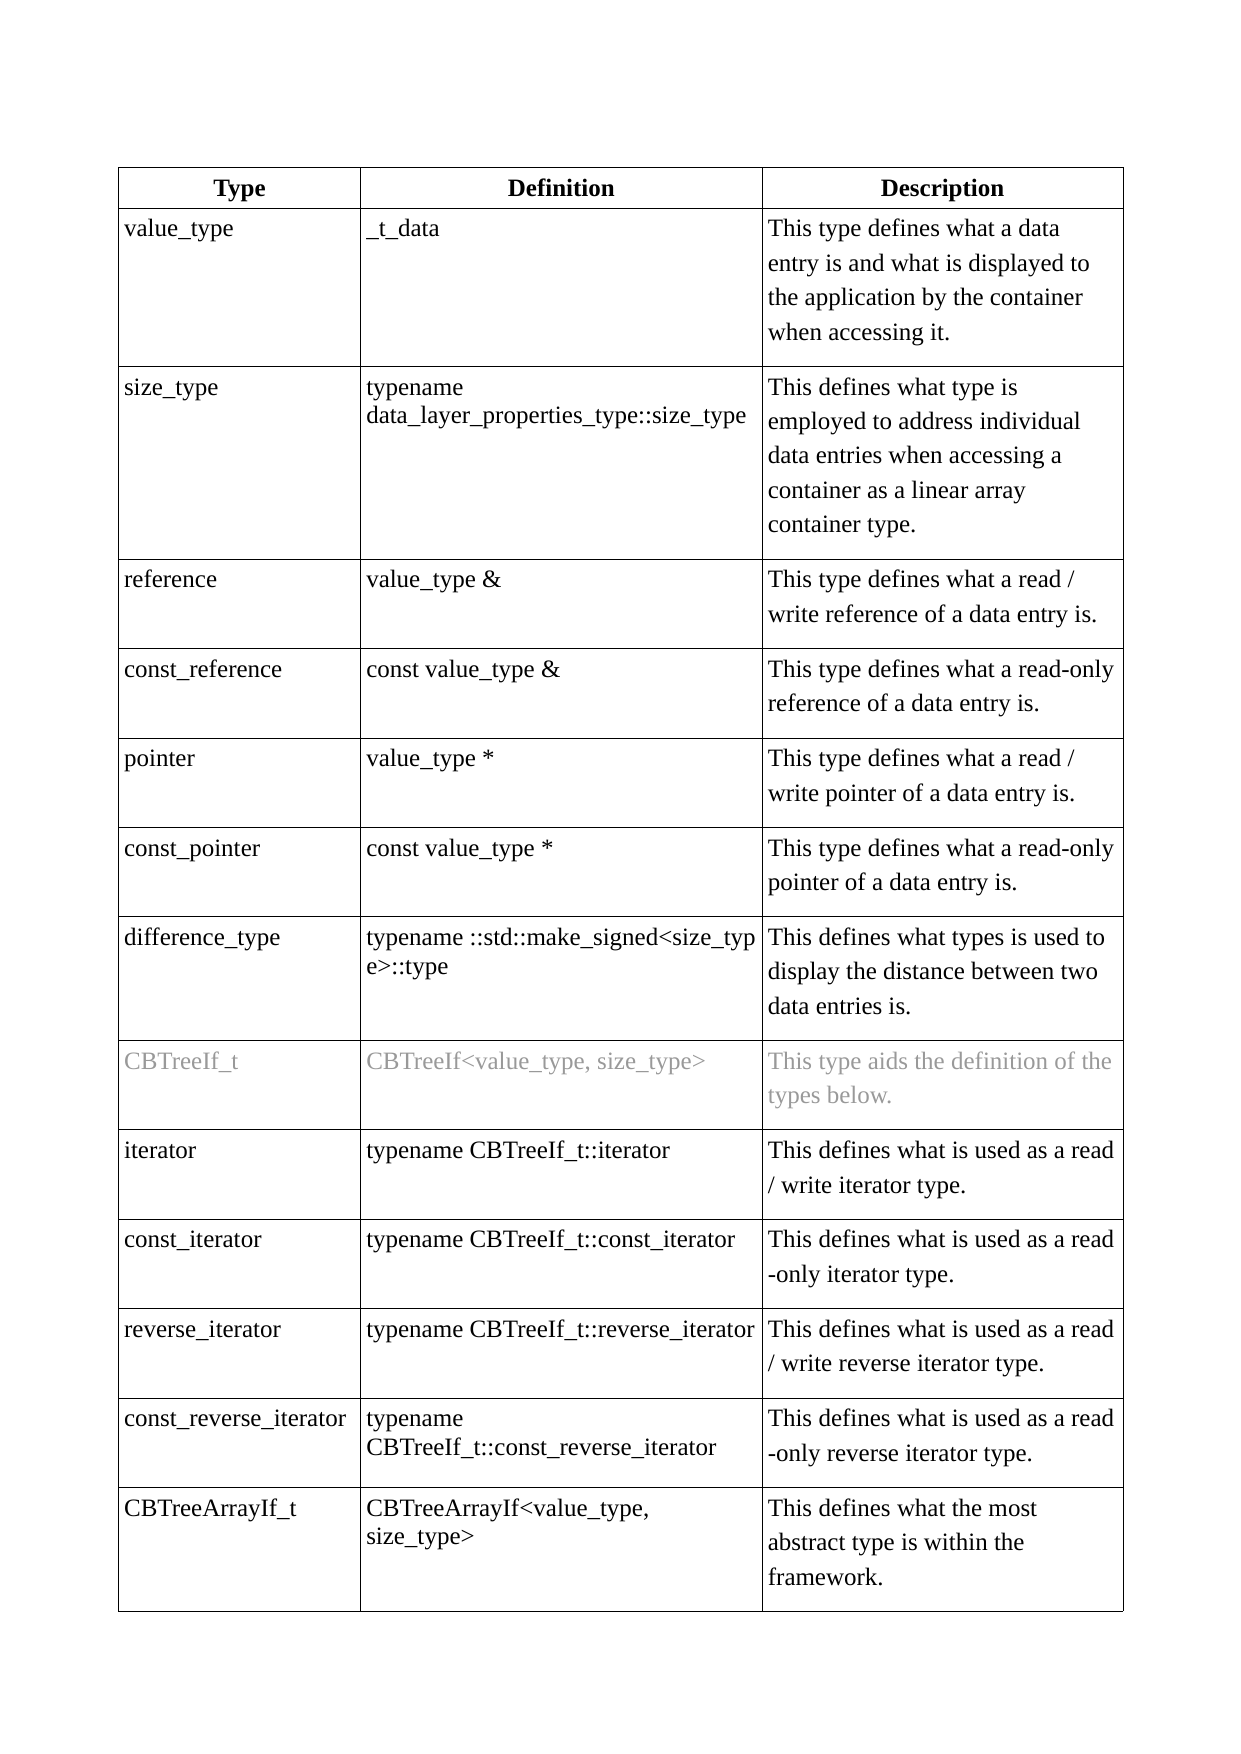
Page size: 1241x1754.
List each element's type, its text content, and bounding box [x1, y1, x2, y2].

table_cell This defines what is used as a read / write reverse iterator type. [763, 1309, 1123, 1397]
table_cell This defines what the most abstract type is within the framework. [763, 1488, 1123, 1611]
table_cell This defines what types is used to display the distance between two data entries is. [763, 917, 1123, 1040]
table_cell CBTreeArrayIf<value_type, size_type> [361, 1488, 762, 1611]
table_cell typename CBTreeIf_t::iterator [361, 1130, 762, 1219]
table_cell CBTreeArrayIf_t [119, 1488, 360, 1611]
table_cell difference_type [119, 917, 360, 1040]
table_header Type [119, 168, 360, 207]
table_cell CBTreeIf_t [119, 1041, 360, 1129]
table_cell This type defines what a read-only reference of a data entry is. [763, 649, 1123, 737]
table_cell This defines what type is employed to address individual data entries when accessing a container as a linear array container type. [763, 367, 1123, 559]
table_cell const_iterator [119, 1220, 360, 1308]
table_cell typename CBTreeIf_t::reverse_iterator [361, 1309, 762, 1397]
table_cell This defines what is used as a read -only reverse iterator type. [763, 1399, 1123, 1487]
table_cell value_type [119, 209, 360, 366]
table_cell const_reference [119, 649, 360, 737]
table_cell CBTreeIf<value_type, size_type> [361, 1041, 762, 1129]
table_cell const value_type * [361, 828, 762, 916]
table_cell typename CBTreeIf_t::const_reverse_iterator [361, 1399, 762, 1487]
table_cell const_pointer [119, 828, 360, 916]
table_cell value_type & [361, 560, 762, 648]
table_cell const value_type & [361, 649, 762, 737]
table_cell This defines what is used as a read -only iterator type. [763, 1220, 1123, 1308]
table_cell This type defines what a read / write pointer of a data entry is. [763, 739, 1123, 827]
table_cell typename CBTreeIf_t::const_iterator [361, 1220, 762, 1308]
table_cell This type defines what a data entry is and what is displayed to the application by the container when accessing it. [763, 209, 1123, 366]
table_cell iterator [119, 1130, 360, 1219]
table_cell pointer [119, 739, 360, 827]
table_cell This type aids the definition of the types below. [763, 1041, 1123, 1129]
table_cell typename ::std::make_signed<size_type>::type [361, 917, 762, 1040]
table_cell This type defines what a read / write reference of a data entry is. [763, 560, 1123, 648]
table_header Description [763, 168, 1123, 207]
table_cell This type defines what a read-only pointer of a data entry is. [763, 828, 1123, 916]
table_cell size_type [119, 367, 360, 559]
table_cell const_reverse_iterator [119, 1399, 360, 1487]
table_cell _t_data [361, 209, 762, 366]
table_cell reference [119, 560, 360, 648]
table_cell typename data_layer_properties_type::size_type [361, 367, 762, 559]
table_header Definition [361, 168, 762, 207]
table_cell reverse_iterator [119, 1309, 360, 1397]
table_cell value_type * [361, 739, 762, 827]
table_cell This defines what is used as a read / write iterator type. [763, 1130, 1123, 1219]
